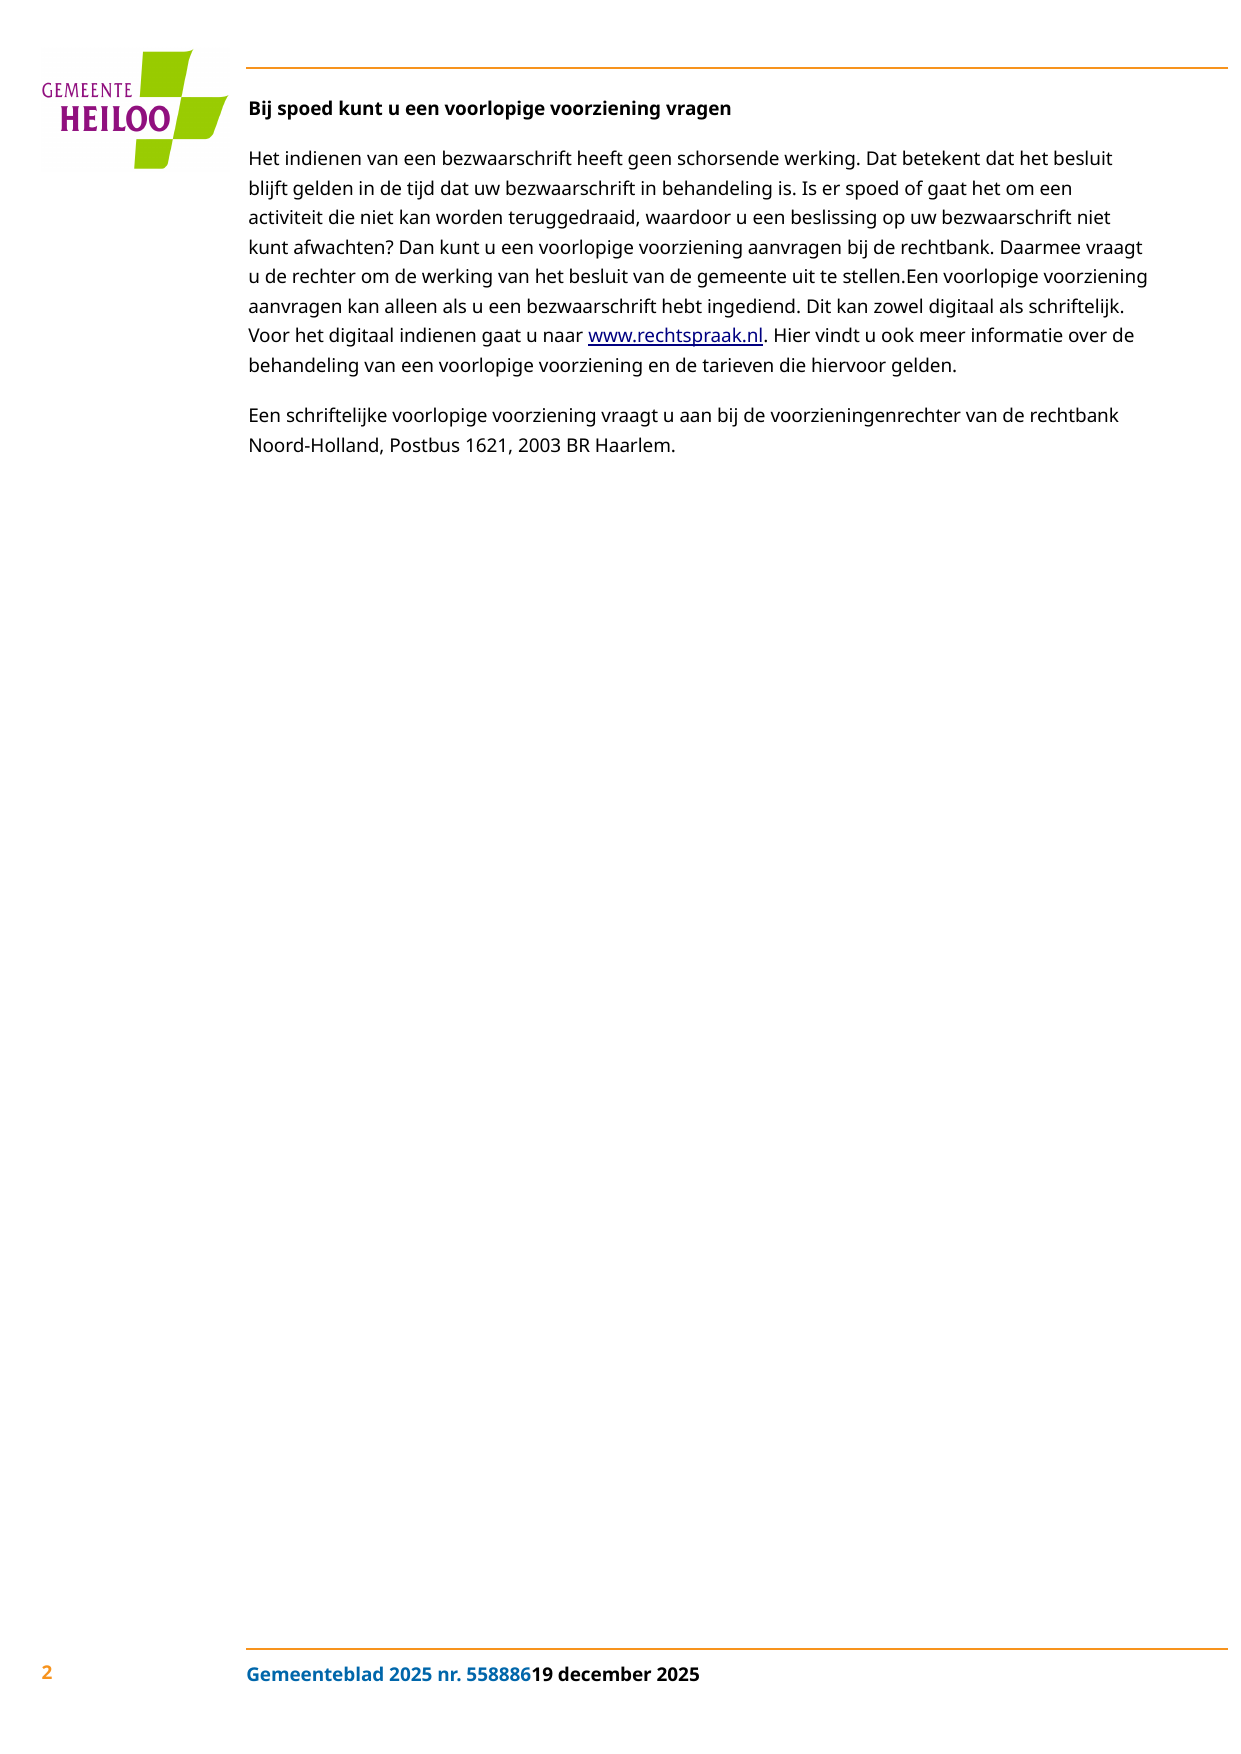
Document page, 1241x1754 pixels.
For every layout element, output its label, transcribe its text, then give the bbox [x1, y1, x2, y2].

text Bij spoed kunt u een voorlopige voorziening vragen [248, 95, 1152, 121]
picture [41, 47, 231, 172]
text Het indienen van een bezwaarschrift heeft geen schorsende werking. Dat betekent dat het besluit blijft gelden in de tijd dat uw bezwaarschrift in behandeling is. Is er spoed of gaat het om een activiteit die niet kan worden teruggedraaid, waardoor u een beslissing op uw bezwaarschrift niet kunt afwachten? Dan kunt u een voorlopige voorziening aanvragen bij de rechtbank. Daarmee vraagt u de rechter om de werking van het besluit van de gemeente uit te stellen.Een voorlopige voorziening aanvragen kan alleen als u een bezwaarschrift hebt ingediend. Dit kan zowel digitaal als schriftelijk. Voor het digitaal indienen gaat u naar www.rechtspraak.nl. Hier vindt u ook meer informatie over de behandeling van een voorlopige voorziening en de tarieven die hiervoor gelden. [248, 145, 1152, 378]
text Een schriftelijke voorlopige voorziening vraagt u aan bij de voorzieningenrechter van de rechtbank Noord-Holland, Postbus 1621, 2003 BR Haarlem. [248, 403, 1152, 458]
